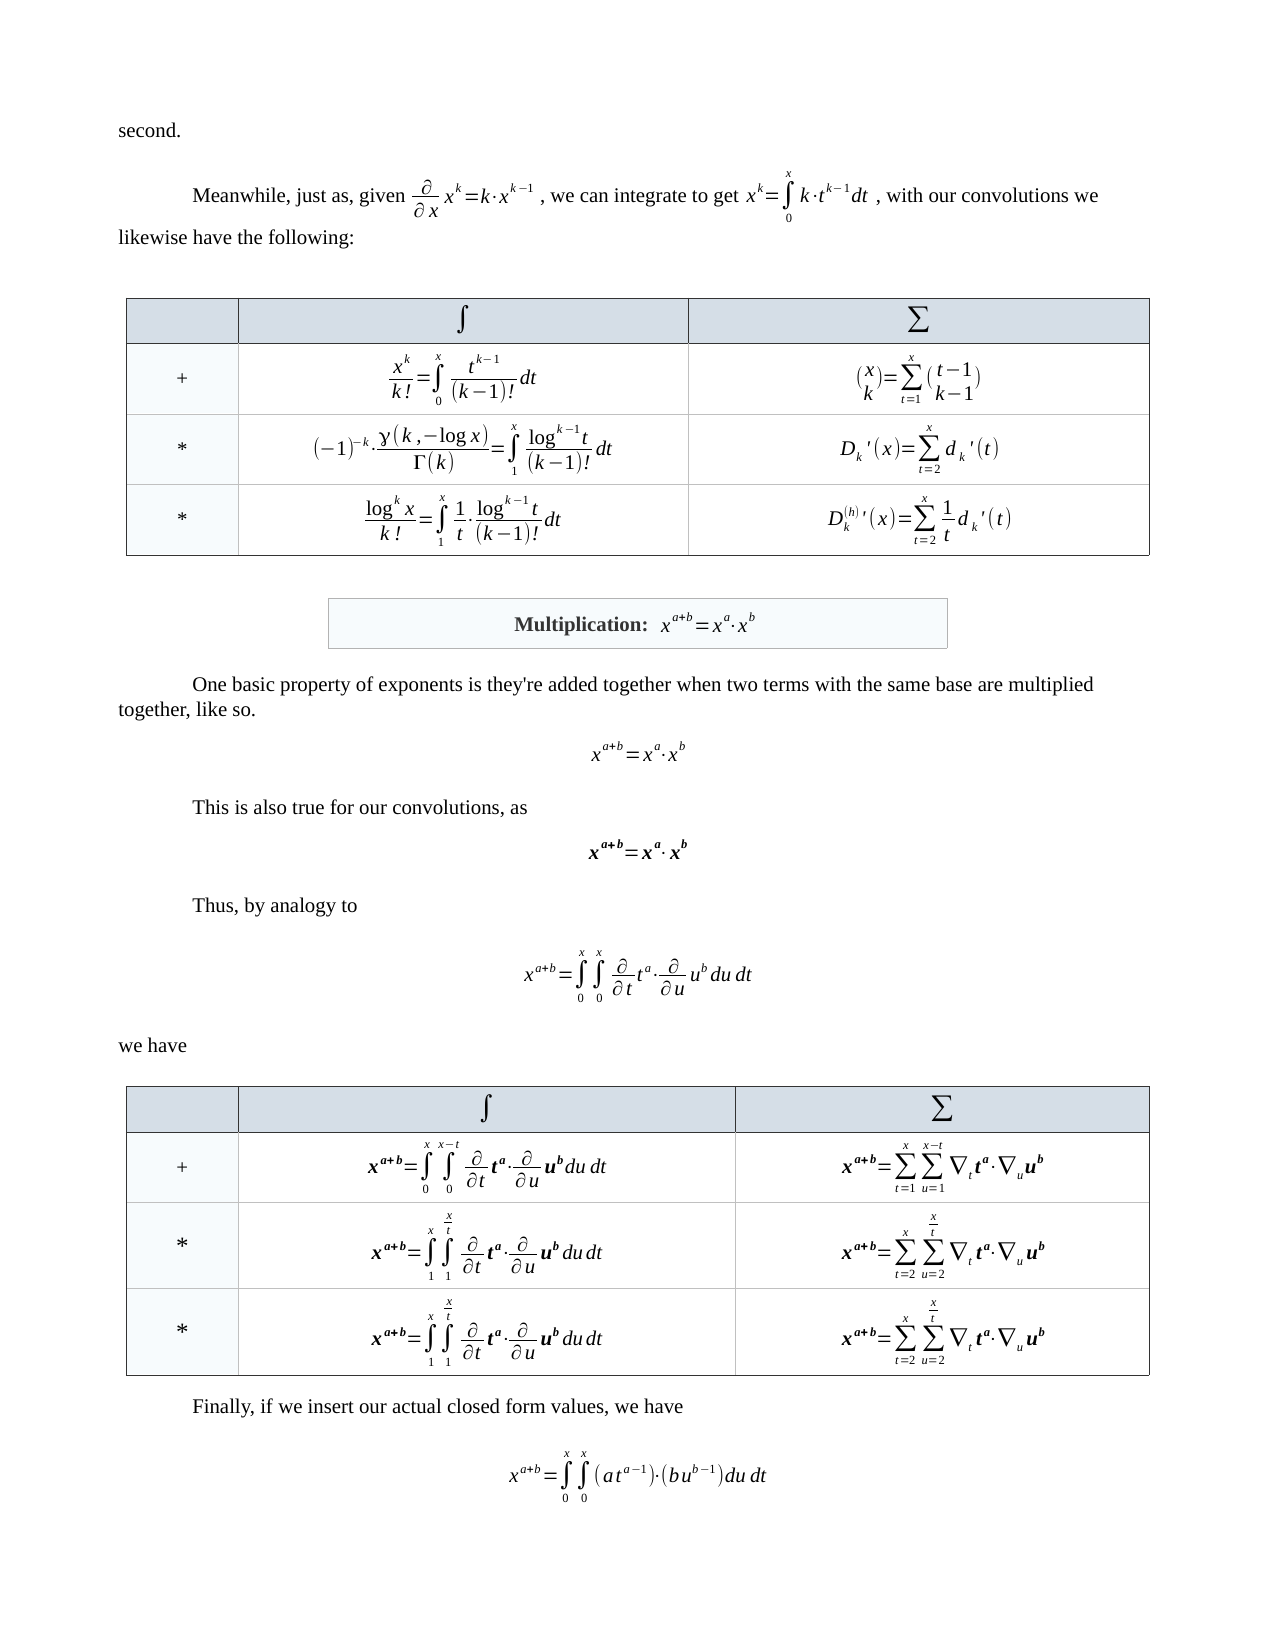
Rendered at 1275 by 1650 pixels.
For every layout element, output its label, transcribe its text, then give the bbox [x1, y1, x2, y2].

text second. [118, 118, 1157, 142]
text Multiplication: [329, 599, 947, 648]
table_cell [736, 1203, 1149, 1288]
table_cell * [127, 485, 238, 554]
text One basic property of exponents is they're added together when two terms with the same base are multiplied together, like so. [118, 672, 1157, 721]
table_cell [239, 1203, 735, 1288]
table_cell * [127, 1289, 238, 1374]
text Meanwhile, just as, given, we can integrate to get, with our convolutions we likewise have the following: [118, 166, 1157, 249]
text Finally, if we insert our actual closed form values, we have [118, 1394, 1157, 1418]
table_cell + [127, 1133, 238, 1202]
table_cell [239, 485, 688, 554]
table_header [127, 1087, 238, 1132]
table_cell [239, 344, 688, 413]
table_cell [239, 1133, 735, 1202]
table_header [736, 1087, 1149, 1132]
table_cell [689, 415, 1149, 484]
table_cell * [127, 415, 238, 484]
table_cell [239, 415, 688, 484]
text This is also true for our convolutions, as [118, 794, 1157, 819]
table_header [689, 299, 1149, 343]
table_header [127, 299, 238, 343]
text Thus, by analogy to [118, 893, 1157, 917]
table_cell + [127, 344, 238, 413]
table_header [239, 299, 688, 343]
table_header [239, 1087, 735, 1132]
table_cell [239, 1289, 735, 1374]
table_cell [689, 344, 1149, 413]
text we have [118, 1033, 1157, 1057]
table_cell * [127, 1203, 238, 1288]
table_cell [736, 1133, 1149, 1202]
table_cell [689, 485, 1149, 554]
table_cell [736, 1289, 1149, 1374]
